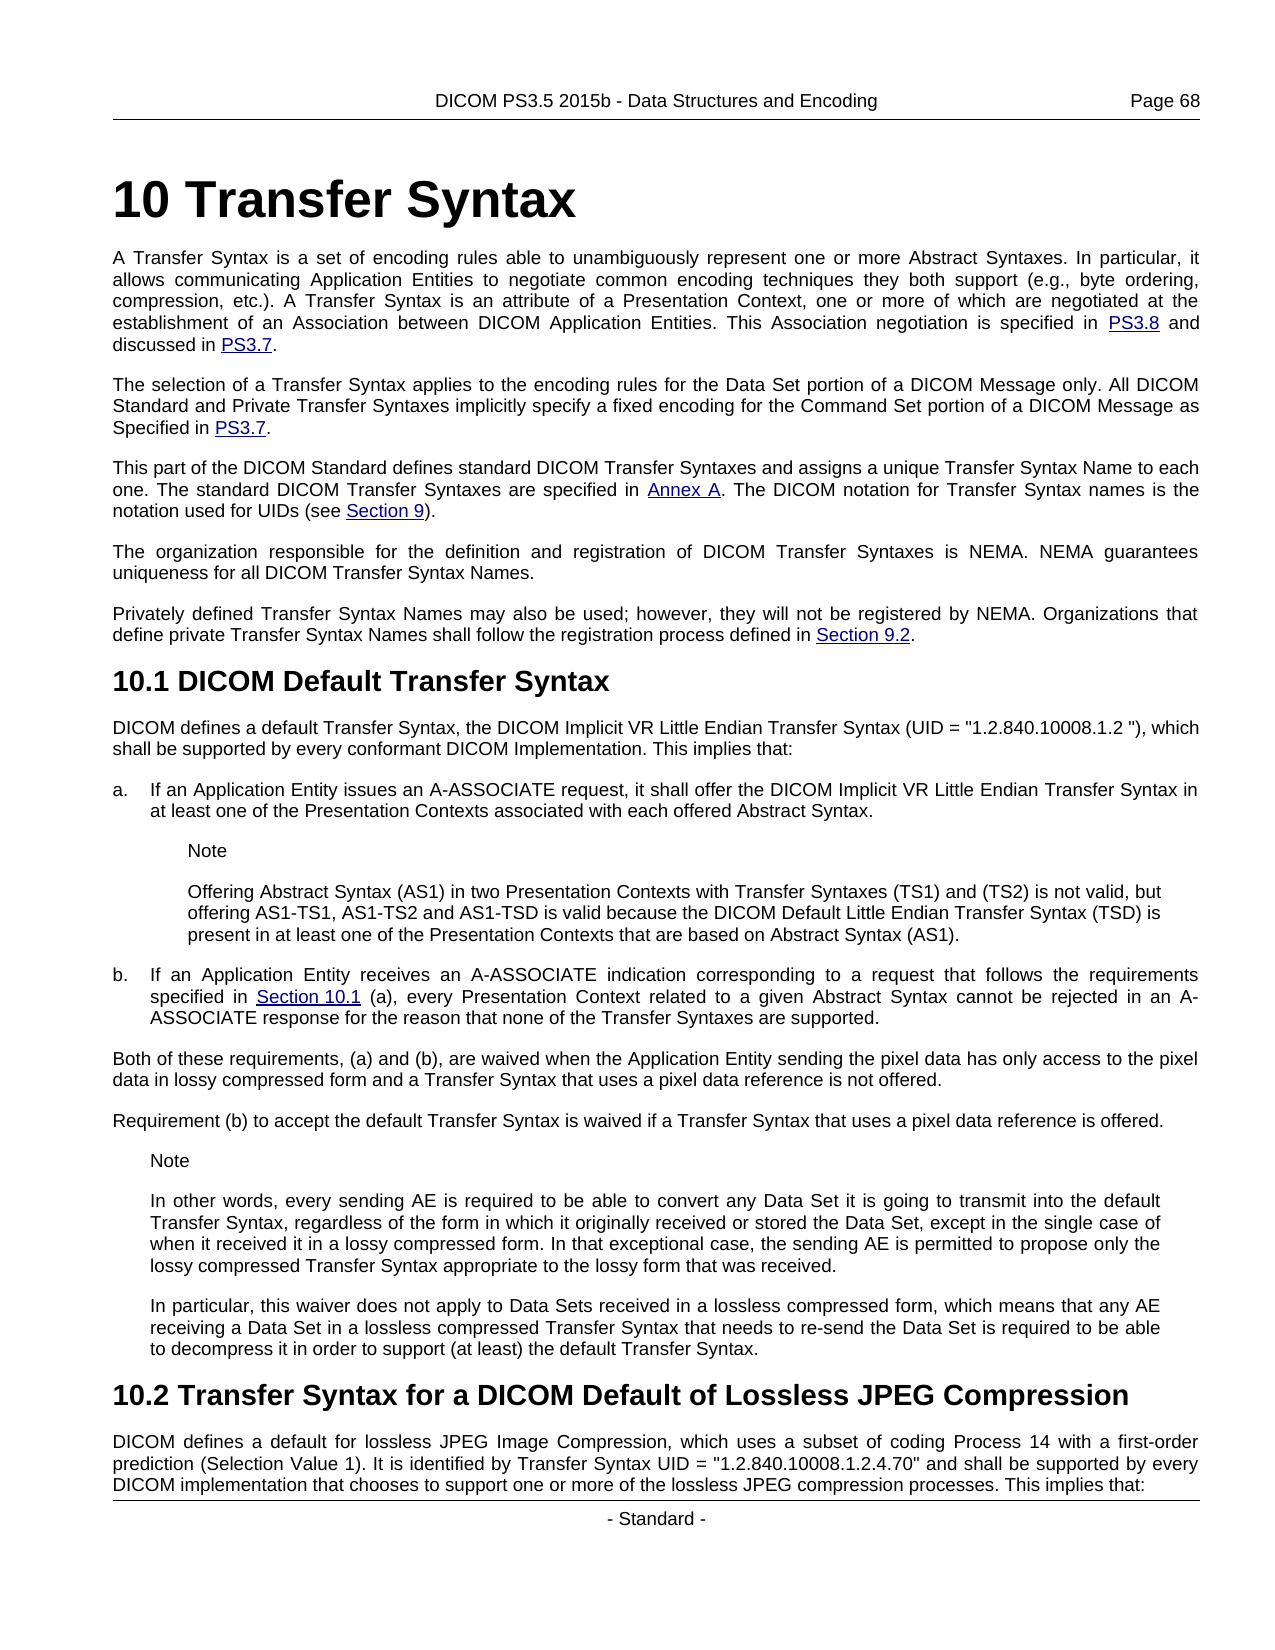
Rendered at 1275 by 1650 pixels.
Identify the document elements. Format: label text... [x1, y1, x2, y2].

list If an Application Entity receives an A-ASSOCIATE indication corresponding to a request that follows the requirements specified in Section 10.1 (a), every Presentation Context related to a given Abstract Syntax cannot be rejected in an A-ASSOCIATE response for the reason that none of the Transfer Syntaxes are supported. [112, 964, 1200, 1029]
list If an Application Entity issues an A-ASSOCIATE request, it shall offer the DICOM Implicit VR Little Endian Transfer Syntax in at least one of the Presentation Contexts associated with each offered Abstract Syntax. [112, 778, 1200, 822]
text 10 Transfer Syntax [112, 169, 1200, 228]
list Note [150, 840, 1162, 862]
text The selection of a Transfer Syntax applies to the encoding rules for the Data Set portion of a DICOM Message only. All DICOM Standard and Private Transfer Syntaxes implicitly specify a fixed encoding for the Command Set portion of a DICOM Message as Specified in PS3.7. [112, 374, 1200, 438]
text DICOM defines a default for lossless JPEG Image Compression, which uses a subset of coding Process 14 with a first-order prediction (Selection Value 1). It is identified by Transfer Syntax UID = "1.2.840.10008.1.2.4.70" and shall be supported by every DICOM implementation that chooses to support one or more of the lossless JPEG compression processes. This implies that: [112, 1431, 1200, 1495]
text A Transfer Syntax is a set of encoding rules able to unambiguously represent one or more Abstract Syntaxes. In particular, it allows communicating Application Entities to negotiate common encoding techniques they both support (e.g., byte ordering, compression, etc.). A Transfer Syntax is an attribute of a Presentation Context, one or more of which are negotiated at the establishment of an Association between DICOM Application Entities. This Association negotiation is specified in PS3.8 and discussed in PS3.7. [112, 247, 1200, 355]
text Both of these requirements, (a) and (b), are waived when the Application Entity sending the pixel data has only access to the pixel data in lossy compressed form and a Transfer Syntax that uses a pixel data reference is not offered. [112, 1047, 1200, 1091]
text In other words, every sending AE is required to be able to convert any Data Set it is going to transmit into the default Transfer Syntax, regardless of the form in which it originally received or stored the Data Set, except in the single case of when it received it in a lossy compressed form. In that exceptional case, the sending AE is permitted to propose only the lossy compressed Transfer Syntax appropriate to the lossy form that was received. [150, 1190, 1162, 1276]
text In particular, this waiver does not apply to Data Sets received in a lossless compressed form, which means that any AE receiving a Data Set in a lossless compressed Transfer Syntax that needs to re-send the Data Set is required to be able to decompress it in order to support (at least) the default Transfer Syntax. [150, 1295, 1162, 1360]
text Privately defined Transfer Syntax Names may also be used; however, they will not be registered by NEMA. Organizations that define private Transfer Syntax Names shall follow the registration process defined in Section 9.2. [112, 602, 1200, 646]
text 10.2 Transfer Syntax for a DICOM Default of Lossless JPEG Compression [112, 1378, 1200, 1412]
text Requirement (b) to accept the default Transfer Syntax is waived if a Transfer Syntax that uses a pixel data reference is offered. [112, 1109, 1200, 1131]
text This part of the DICOM Standard defines standard DICOM Transfer Syntaxes and assigns a unique Transfer Syntax Name to each one. The standard DICOM Transfer Syntaxes are specified in Annex A. The DICOM notation for Transfer Syntax names is the notation used for UIDs (see Section 9). [112, 457, 1200, 522]
text The organization responsible for the definition and registration of DICOM Transfer Syntaxes is NEMA. NEMA guarantees uniqueness for all DICOM Transfer Syntax Names. [112, 541, 1200, 584]
text Note [150, 1150, 1162, 1171]
text DICOM defines a default Transfer Syntax, the DICOM Implicit VR Little Endian Transfer Syntax (UID = "1.2.840.10008.1.2 "), which shall be supported by every conformant DICOM Implementation. This implies that: [112, 717, 1200, 760]
list Offering Abstract Syntax (AS1) in two Presentation Contexts with Transfer Syntaxes (TS1) and (TS2) is not valid, but offering AS1-TS1, AS1-TS2 and AS1-TSD is valid because the DICOM Default Little Endian Transfer Syntax (TSD) is present in at least one of the Presentation Contexts that are based on Abstract Syntax (AS1). [150, 881, 1162, 945]
text 10.1 DICOM Default Transfer Syntax [112, 664, 1200, 698]
